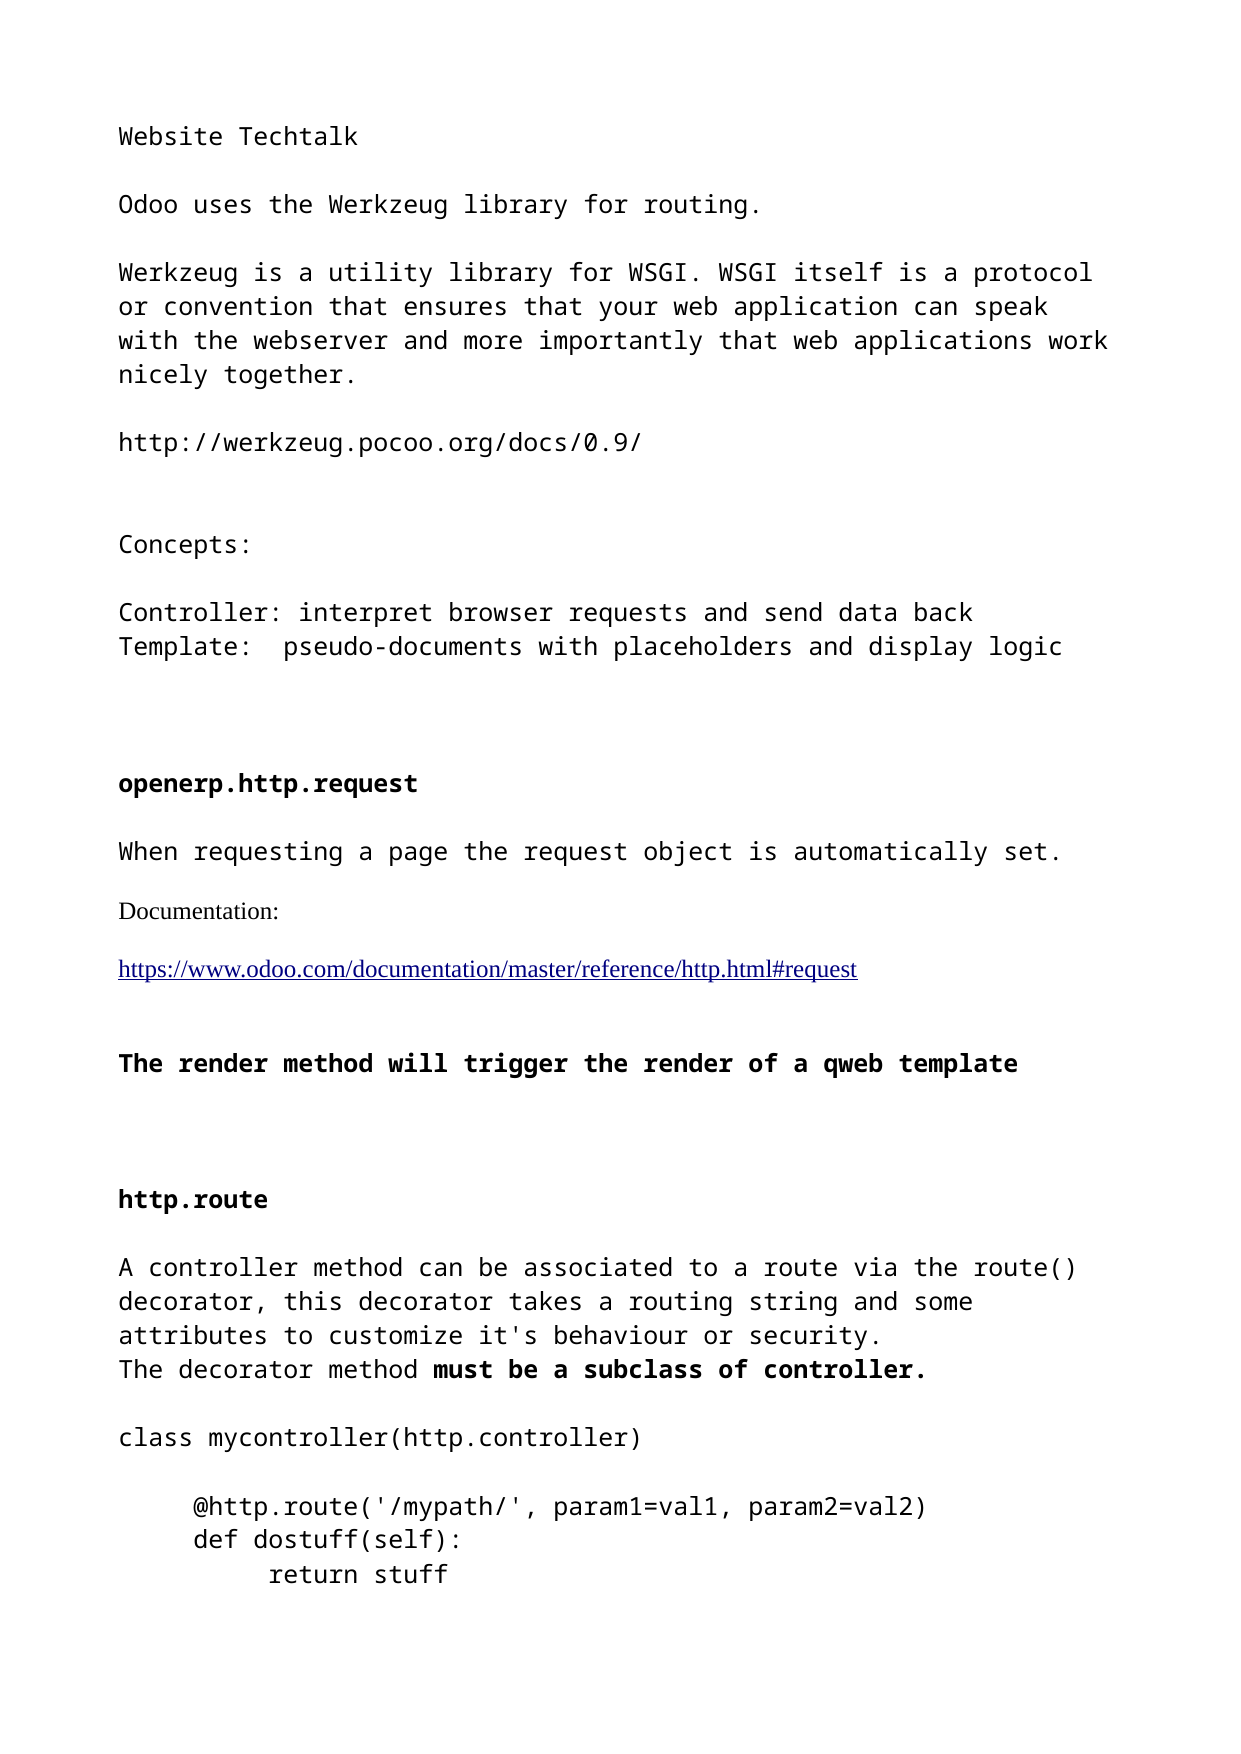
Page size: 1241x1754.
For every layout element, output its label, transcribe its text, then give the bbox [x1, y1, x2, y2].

text The decorator method must be a subclass of controller. [118, 1352, 1122, 1386]
text Documentation: [118, 896, 1122, 925]
text When requesting a page the request object is automatically set. [118, 833, 1122, 867]
text Template: pseudo-documents with placeholders and display logic [118, 629, 1122, 663]
text Concepts: [118, 527, 1122, 561]
text http.route [118, 1182, 1122, 1216]
text @http.route('/mypath/', param1=val1, param2=val2) [118, 1488, 1122, 1522]
text https://www.odoo.com/documentation/master/reference/http.html#request [118, 954, 1122, 982]
text Odoo uses the Werkzeug library for routing. [118, 186, 1122, 220]
text Website Techtalk [118, 118, 1122, 152]
text class mycontroller(http.controller) [118, 1420, 1122, 1454]
text http://werkzeug.pocoo.org/docs/0.9/ [118, 425, 1122, 459]
text The render method will trigger the render of a qweb template [118, 1045, 1122, 1079]
text return stuff [118, 1556, 1122, 1590]
text Werkzeug is a utility library for WSGI. WSGI itself is a protocol or convention that ensures that your web application can speak with the webserver and more importantly that web applications work nicely together. [118, 254, 1122, 391]
text def dostuff(self): [118, 1522, 1122, 1556]
text openerp.http.request [118, 765, 1122, 799]
text A controller method can be associated to a route via the route() decorator, this decorator takes a routing string and some attributes to customize it's behaviour or security. [118, 1250, 1122, 1352]
text Controller: interpret browser requests and send data back [118, 595, 1122, 629]
